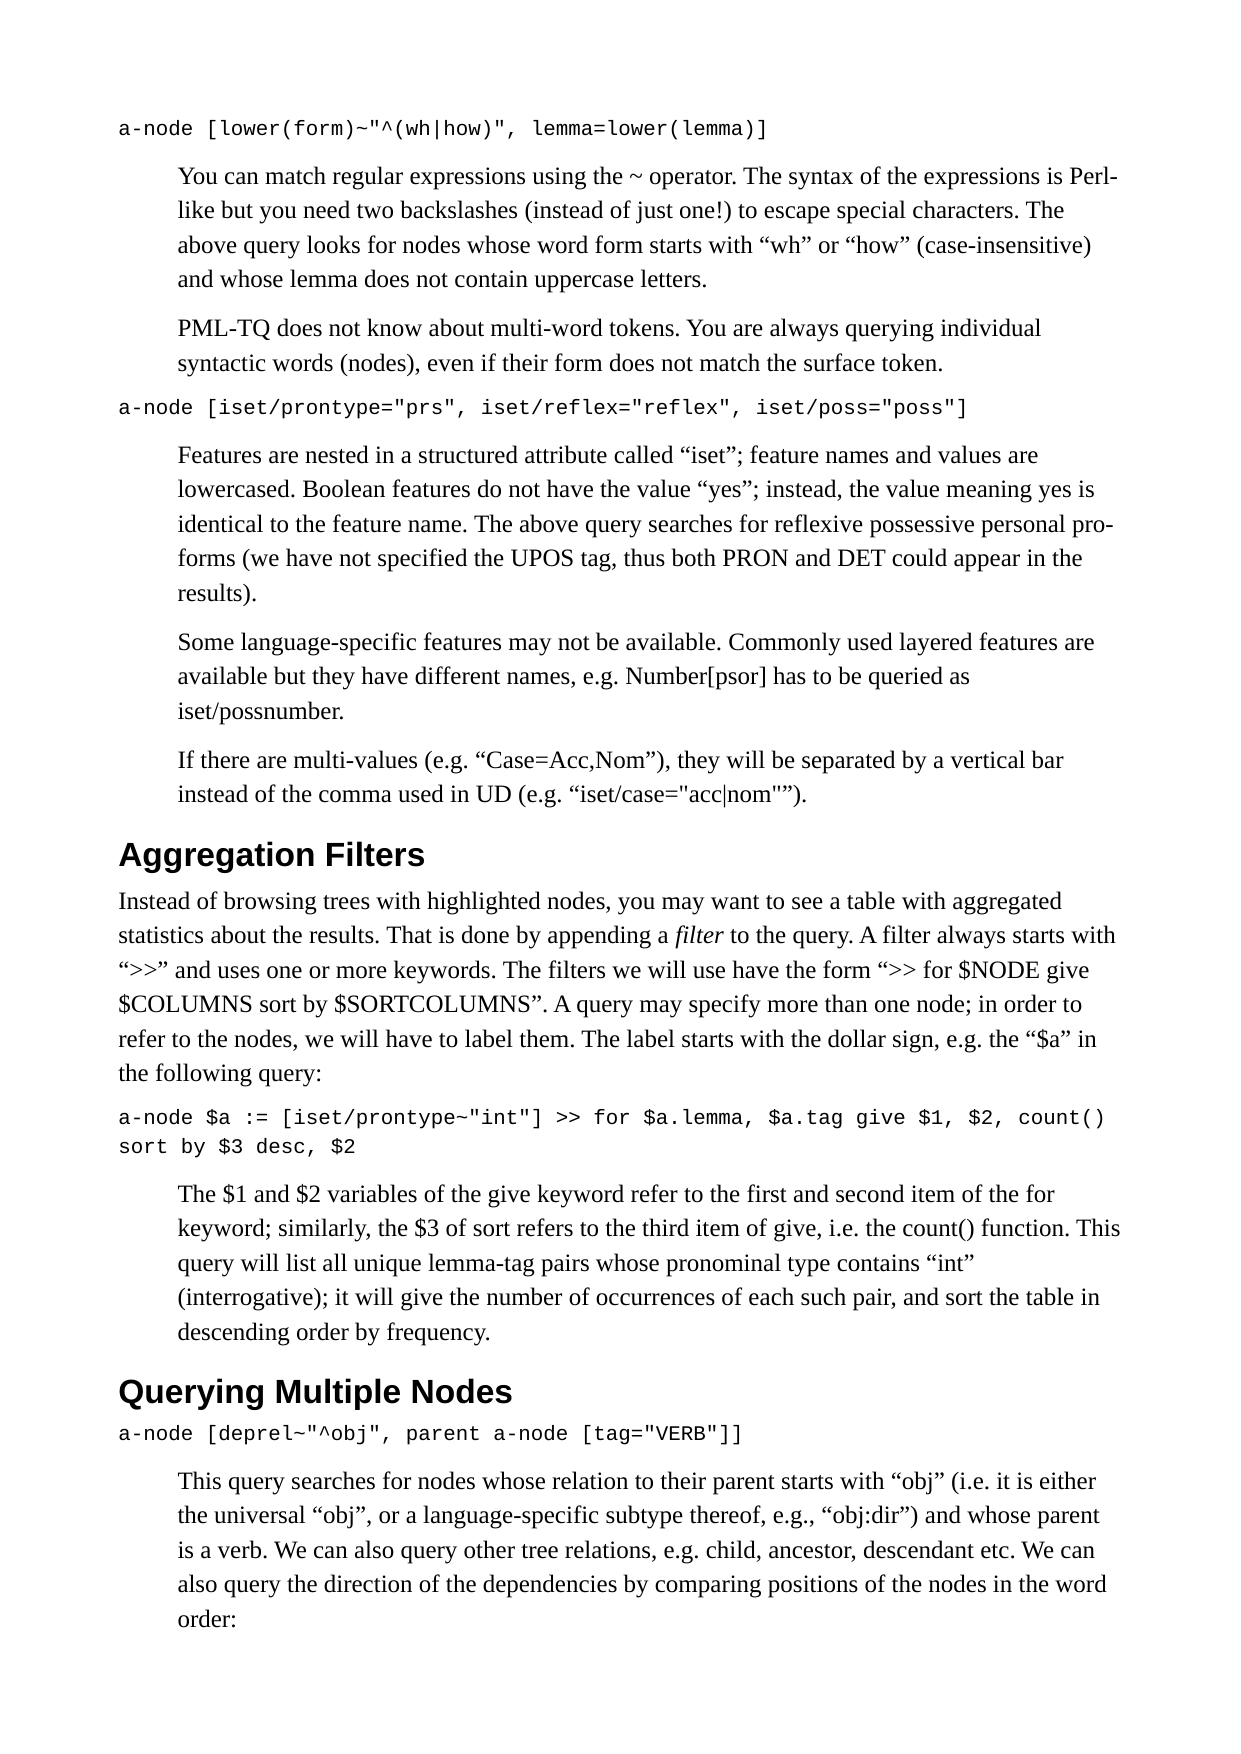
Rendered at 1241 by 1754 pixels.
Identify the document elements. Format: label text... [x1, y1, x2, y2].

text Some language-specific features may not be available. Commonly used layered features are available but they have different names, e.g. Number[psor] has to be queried as iset/possnumber. [177, 627, 1122, 725]
subtitle Querying Multiple Nodes [118, 1372, 1122, 1411]
text a-node $a := [iset/prontype~"int"] >> for $a.lemma, $a.tag give $1, $2, count() sort by $3 desc, $2 [118, 1107, 1122, 1159]
text Instead of browsing trees with highlighted nodes, you may want to see a table with aggregated statistics about the results. That is done by appending a filter to the query. A filter always starts with “>>” and uses one or more keywords. The filters we will use have the form “>> for $NODE give $COLUMNS sort by $SORTCOLUMNS”. A query may specify more than one node; in order to refer to the nodes, we will have to label them. The label starts with the dollar sign, e.g. the “$a” in the following query: [118, 886, 1122, 1087]
subtitle Aggregation Filters [118, 835, 1122, 873]
text a-node [deprel~"^obj", parent a-node [tag="VERB"]] [118, 1423, 1122, 1447]
text If there are multi-values (e.g. “Case=Acc,Nom”), they will be separated by a vertical bar instead of the comma used in UD (e.g. “iset/case="acc|nom"”). [177, 745, 1122, 808]
text You can match regular expressions using the ~ operator. The syntax of the expressions is Perl-like but you need two backslashes (instead of just one!) to escape special characters. The above query looks for nodes whose word form starts with “wh” or “how” (case-insensitive) and whose lemma does not contain uppercase letters. [177, 161, 1122, 293]
text Features are nested in a structured attribute called “iset”; feature names and values are lowercased. Boolean features do not have the value “yes”; instead, the value meaning yes is identical to the feature name. The above query searches for reflexive possessive personal pro-forms (we have not specified the UPOS tag, thus both PRON and DET could appear in the results). [177, 440, 1122, 607]
text a-node [lower(form)~"^(wh|how)", lemma=lower(lemma)] [118, 118, 1122, 142]
text PML-TQ does not know about multi-word tokens. You are always querying individual syntactic words (nodes), even if their form does not match the surface token. [177, 313, 1122, 377]
text The $1 and $2 variables of the give keyword refer to the first and second item of the for keyword; similarly, the $3 of sort refers to the third item of give, i.e. the count() function. This query will list all unique lemma-tag pairs whose pronominal type contains “int” (interrogative); it will give the number of occurrences of each such pair, and sort the table in descending order by frequency. [177, 1179, 1122, 1345]
text a-node [iset/prontype="prs", iset/reflex="reflex", iset/poss="poss"] [118, 397, 1122, 421]
text This query searches for nodes whose relation to their parent starts with “obj” (i.e. it is either the universal “obj”, or a language-specific subtype thereof, e.g., “obj:dir”) and whose parent is a verb. We can also query other tree relations, e.g. child, ancestor, descendant etc. We can also query the direction of the dependencies by comparing positions of the nodes in the word order: [177, 1466, 1122, 1633]
